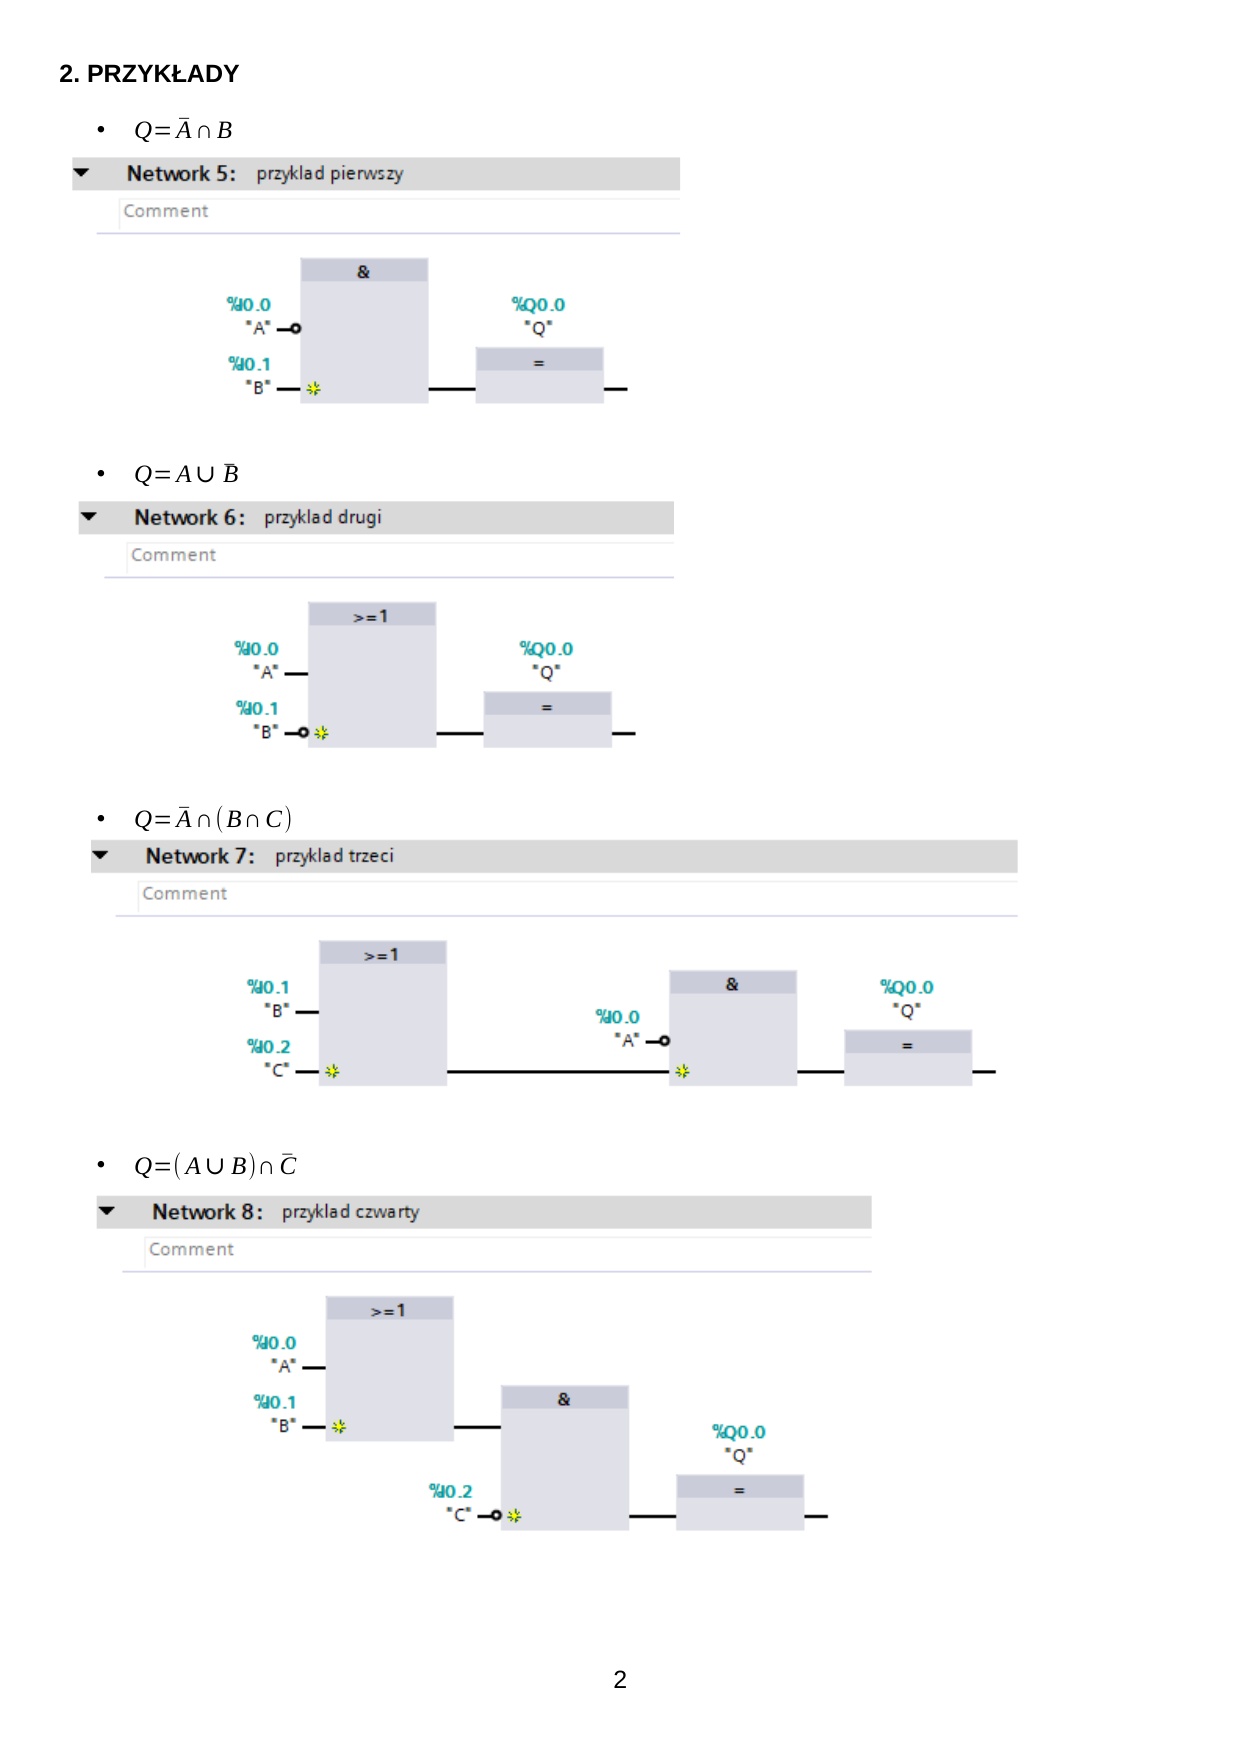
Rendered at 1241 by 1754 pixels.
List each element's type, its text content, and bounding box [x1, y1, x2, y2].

picture [96, 1193, 872, 1559]
picture [72, 153, 681, 435]
text 2. PRZYKŁADY [59, 59, 1181, 88]
picture [78, 500, 674, 781]
picture [91, 834, 1018, 1116]
